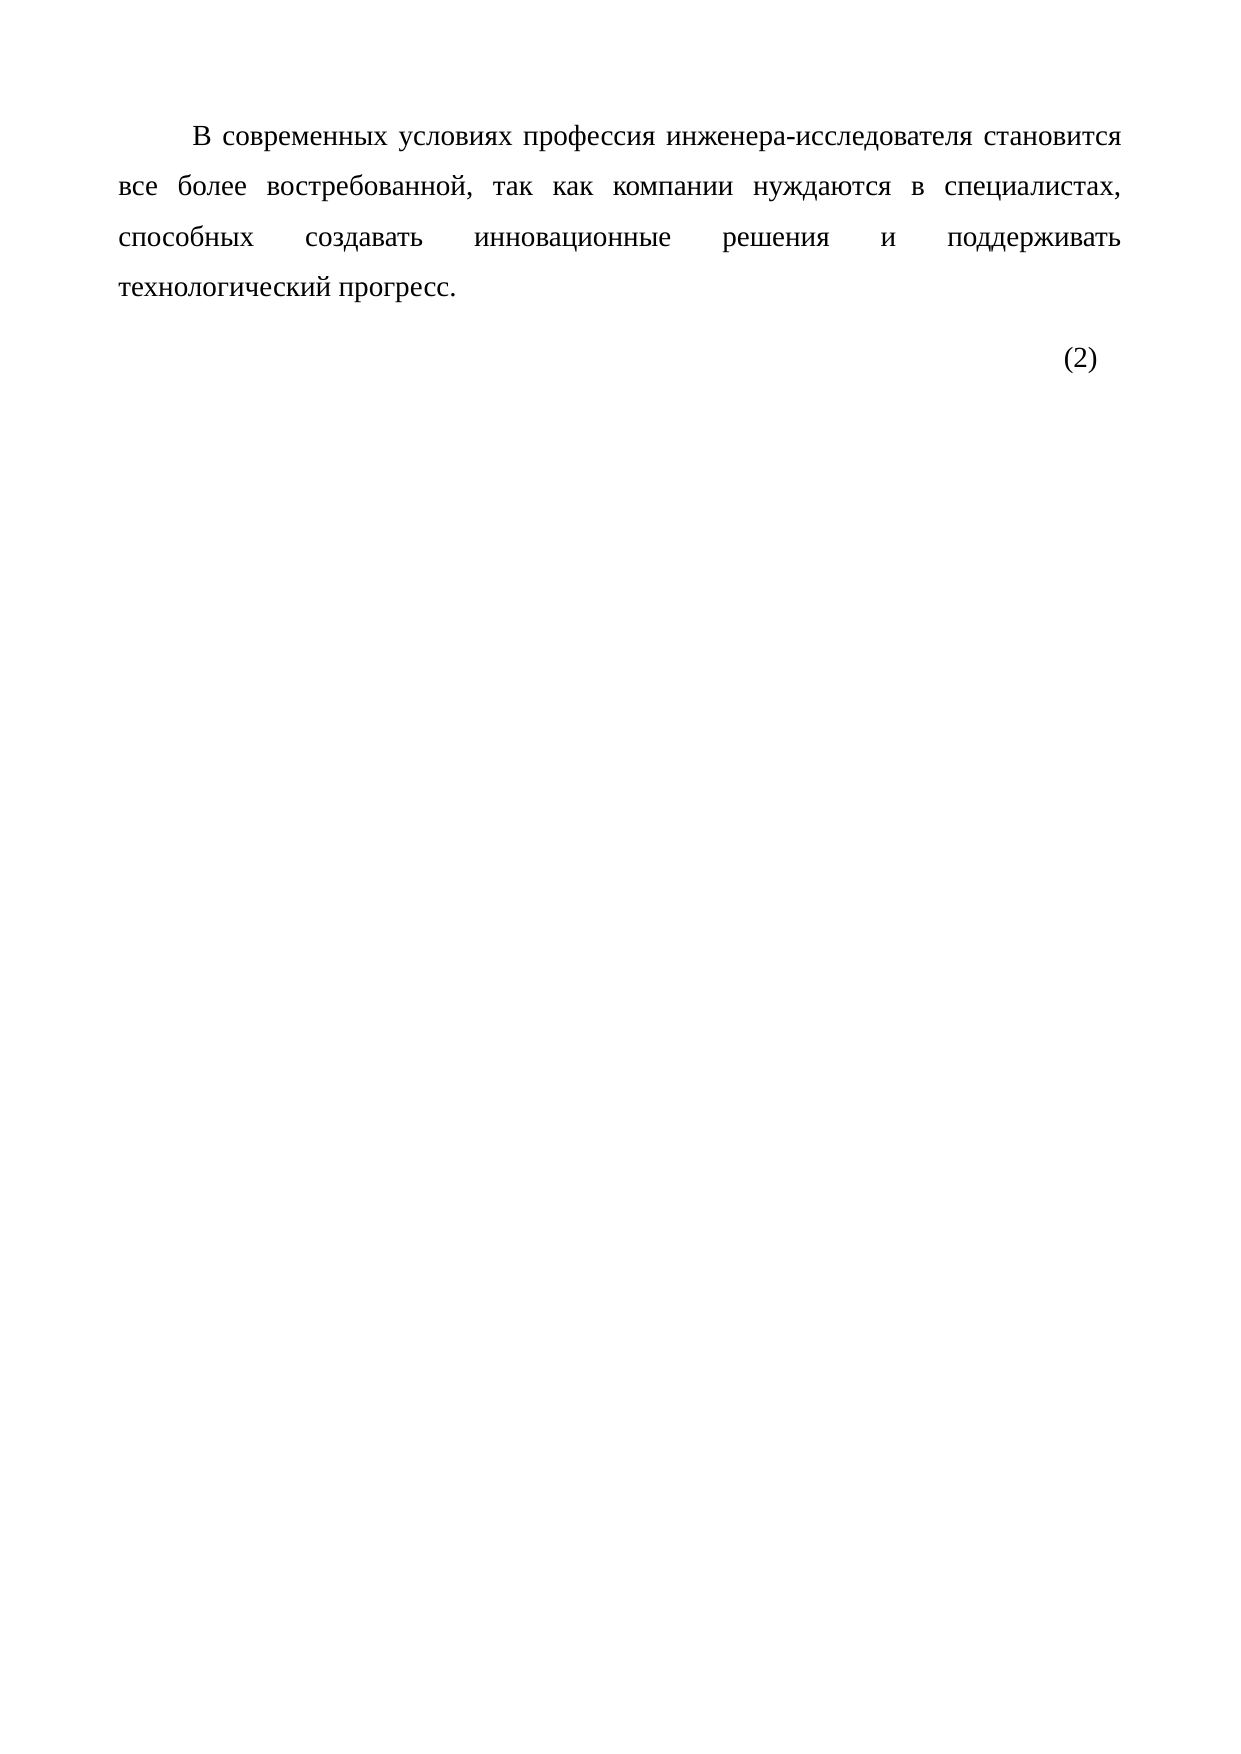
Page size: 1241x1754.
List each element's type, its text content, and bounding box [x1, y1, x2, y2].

text (2) [118, 319, 1122, 393]
text В современных условиях профессия инженера-исследователя становится все более востребованной, так как компании нуждаются в специалистах, способных создавать инновационные решения и поддерживать технологический прогресс. [118, 118, 1122, 303]
